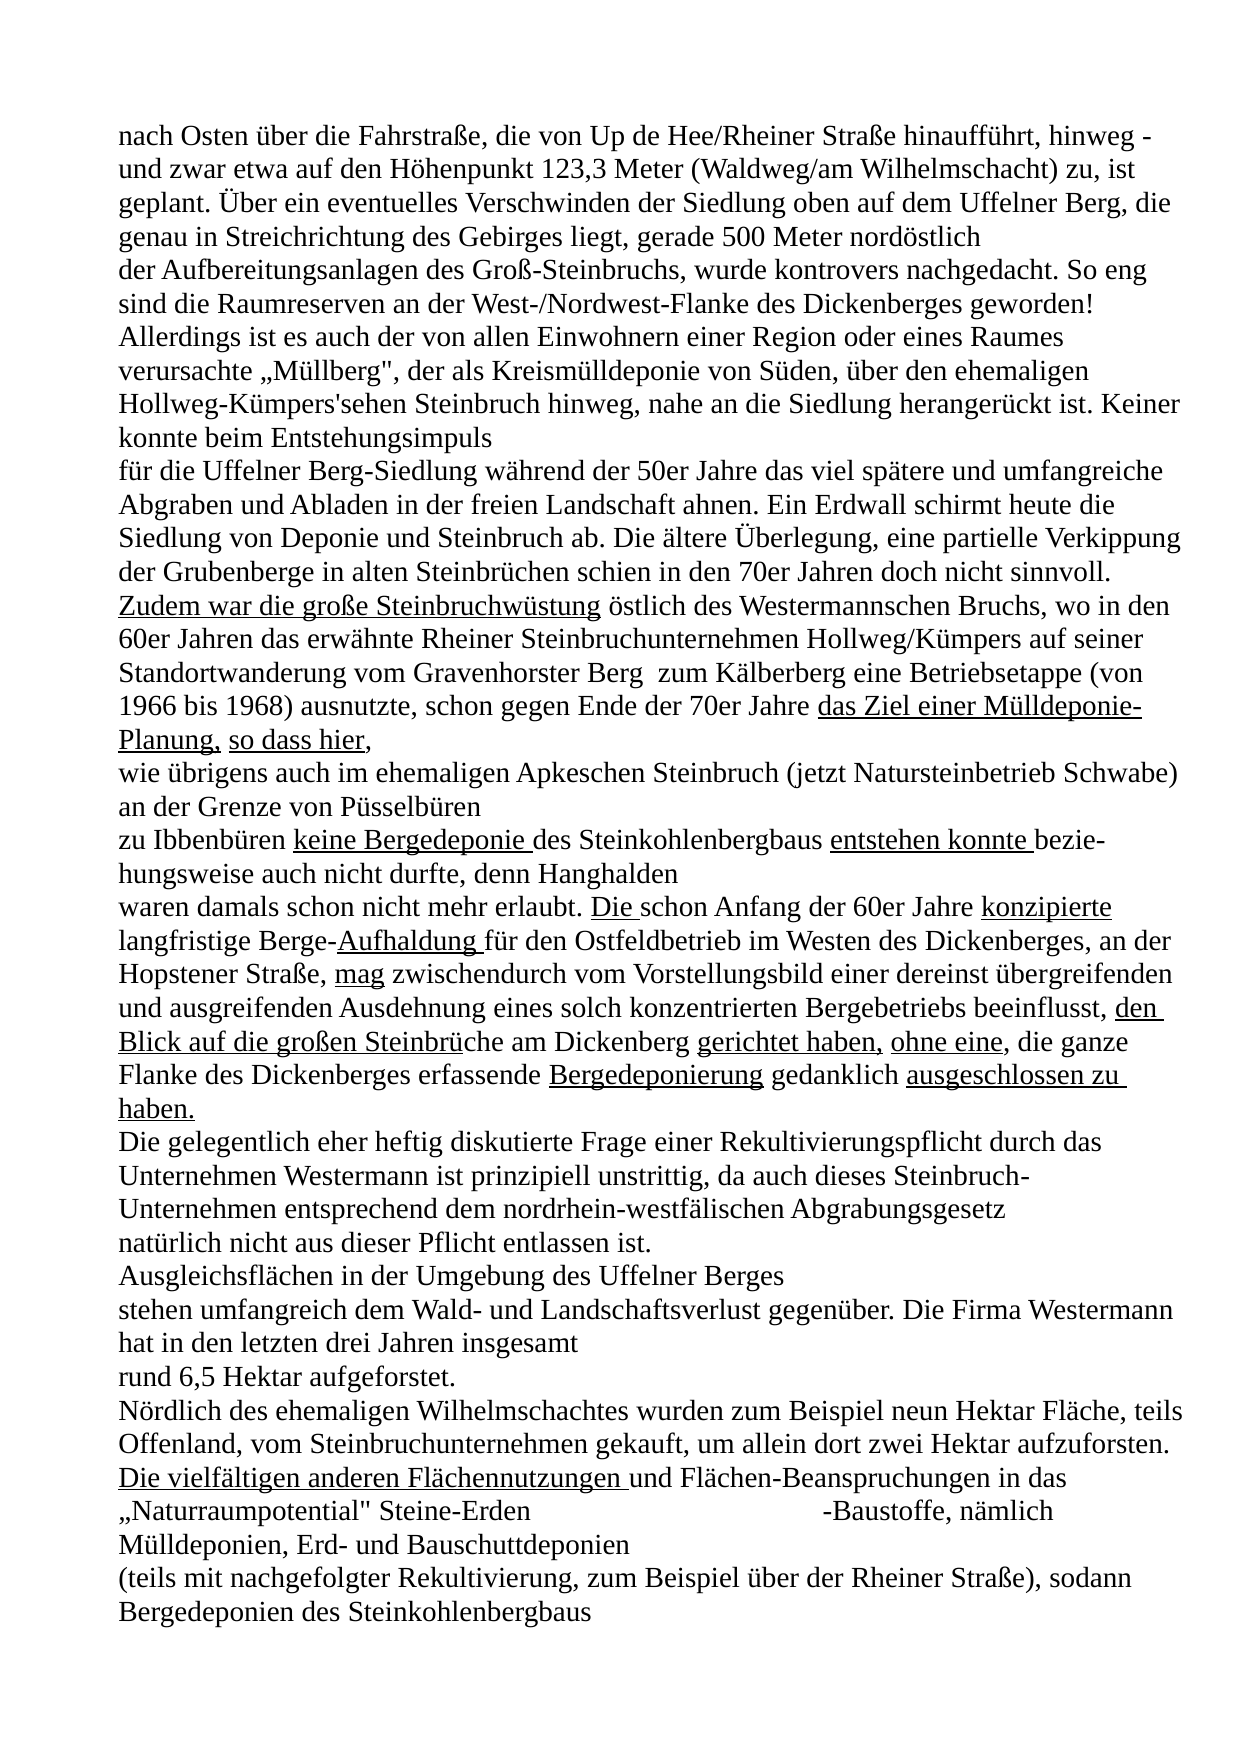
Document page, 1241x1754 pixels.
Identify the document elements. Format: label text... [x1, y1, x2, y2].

text der Aufbereitungsanlagen des Groß­-Steinbruchs, wurde kontrovers nachgedacht. So eng sind die Raumreserven an der West-/Nordwest-Flanke des Dickenberges geworden! Allerdings ist es auch der von allen Einwohnern einer Region oder eines Raumes verursachte „Müllberg", der als Kreismülldeponie von Süden, über den ehemaligen Hollweg-Kümpers'sehen Steinbruch hinweg, nahe an die Siedlung herangerückt ist. Keiner konnte beim Entstehungsimpuls [118, 252, 1185, 453]
text (teils mit nachgefolgter Rekultivierung, zum Beispiel über der Rheiner Straße), sodann Bergedeponien des Steinkohlenbergbaus [118, 1560, 1185, 1627]
text Die vielfältigen anderen Flächennutzungen und Flächen-Beanspruchungen in das „Naturraumpotential" Steine-Erden -Baustoffe, nämlich Mülldeponien, Erd- und Bauschuttdeponien [118, 1460, 1185, 1560]
text Ausgleichsflächen in der Umgebung des Uffelner Berges [118, 1258, 1185, 1292]
text Nördlich des ehemaligen Wilhelmschachtes wurden zum Beispiel neun Hektar Fläche, teils Offenland, vom Steinbruchunternehmen gekauft, um allein dort zwei Hektar aufzuforsten. [118, 1393, 1185, 1460]
text wie übrigens auch im ehemaligen Apkeschen Steinbruch (jetzt Natursteinbetrieb Schwabe) an der Grenze von Püsselbüren [118, 755, 1185, 822]
text zu Ibbenbüren keine Bergedeponie des Steinkohlenbergbaus entstehen konnte bezie­hungsweise auch nicht durfte, denn Hanghalden [118, 822, 1185, 889]
text stehen umfangreich dem Wald- und Landschaftsverlust gegenüber. Die Firma Westermann hat in den letzten drei Jahren insgesamt [118, 1292, 1185, 1359]
text natür­lich nicht aus dieser Pflicht entlassen ist. [118, 1225, 1185, 1258]
text rund 6,5 Hektar auf­geforstet. [118, 1359, 1185, 1393]
text waren damals schon nicht mehr erlaubt. Die schon Anfang der 60er Jahre konzipierte langfristige Berge-Aufhaldung für den Ostfeldbetrieb im Westen des Dickenberges, an der Hopstener Straße, mag zwischendurch vom Vorstellungsbild einer dereinst über­greifenden und ausgreifenden Ausdehnung eines solch konzentrierten Bergebetriebs beeinflusst, den Blick auf die großen Steinbrüche am Dickenberg gerichtet haben, ohne eine, die ganze Flanke des Dickenberges erfassende Bergedeponierung gedanklich ausgeschlossen zu haben. [118, 889, 1185, 1124]
text für die Uffelner Berg-Siedlung während der 50er Jahre das viel spätere und umfangreiche Abgraben und Abladen in der freien Landschaft ahnen. Ein Erdwall schirmt heute die Siedlung von Deponie und Steinbruch ab. Die ältere Überlegung, eine partielle Verkippung der Grubenberge in alten Stein­brüchen schien in den 70er Jahren doch nicht sinnvoll. Zudem war die große Steinbruchwüstung östlich des Westermannschen Bruchs, wo in den 60er Jahren das erwähnte Rheiner Steinbruchunternehmen Hollweg/Kümpers auf seiner Standortwanderung vom Gravenhorster Berg zum Kälberberg eine Betriebsetappe (von 1966 bis 1968) ausnutzte, schon gegen Ende der 70er Jahre das Ziel einer Mülldeponie-Planung, so dass hier, [118, 453, 1185, 755]
text Die gelegentlich eher heftig diskutierte Frage einer Rekultivierungspflicht durch das Unternehmen Westermann ist prinzipiell unstrittig, da auch dieses Steinbruch­-Unternehmen entsprechend dem nordrhein-westfälischen Abgrabungsgesetz [118, 1124, 1185, 1225]
text nach Osten über die Fahrstraße, die von Up de Hee/Rheiner Straße hinaufführt, hinweg - und zwar etwa auf den Höhenpunkt 123,3 Meter (Waldweg/am Wilhelmschacht) zu, ist geplant. Über ein eventuelles Ver­schwinden der Siedlung oben auf dem Uffelner Berg, die genau in Streichrichtung des Gebirges liegt, gerade 500 Meter nordöstlich [118, 118, 1185, 252]
